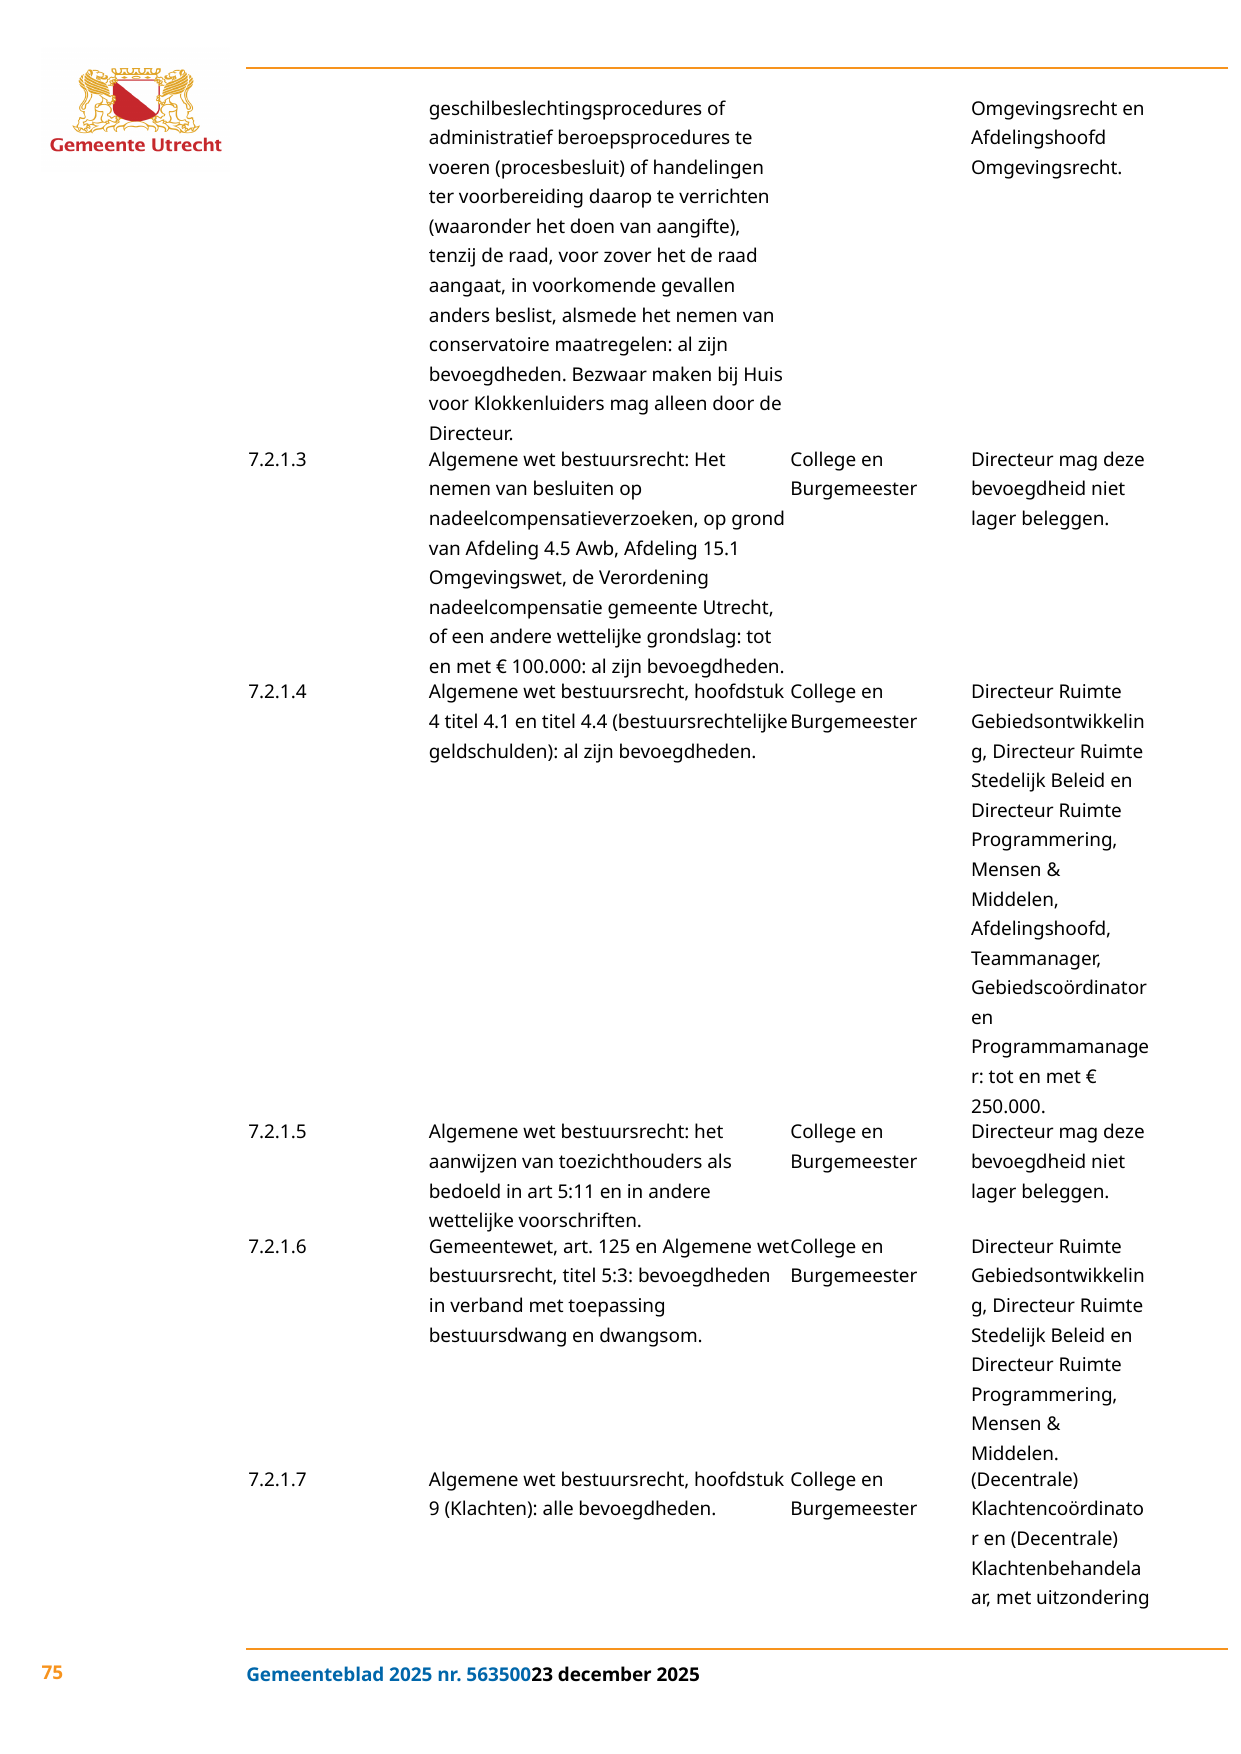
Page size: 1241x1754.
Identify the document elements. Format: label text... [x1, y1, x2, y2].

picture [41, 47, 231, 172]
table_cell 7.2.1.4 [248, 679, 429, 1119]
table_cell [790, 95, 971, 446]
table_cell Algemene wet bestuursrecht: Het nemen van besluiten op nadeelcompensatieverzoeken, op grond van Afdeling 4.5 Awb, Afdeling 15.1 Omgevingswet, de Verordening nadeelcompensatie gemeente Utrecht, of een andere wettelijke grondslag: tot en met € 100.000: al zijn bevoegdheden. [429, 446, 790, 679]
table_cell 7.2.1.5 [248, 1119, 429, 1233]
table_cell 7.2.1.7 [248, 1466, 429, 1610]
table_cell geschilbeslechtingsprocedures of administratief beroepsprocedures te voeren (procesbesluit) of handelingen ter voorbereiding daarop te verrichten (waaronder het doen van aangifte), tenzij de raad, voor zover het de raad aangaat, in voorkomende gevallen anders beslist, alsmede het nemen van conservatoire maatregelen: al zijn bevoegdheden. Bezwaar maken bij Huis voor Klokkenluiders mag alleen door de Directeur. [429, 95, 790, 446]
table_cell 7.2.1.3 [248, 446, 429, 679]
table_cell Algemene wet bestuursrecht: het aanwijzen van toezichthouders als bedoeld in art 5:11 en in andere wettelijke voorschriften. [429, 1119, 790, 1233]
table_cell College en Burgemeester [790, 1233, 971, 1466]
table_cell 7.2.1.6 [248, 1233, 429, 1466]
table_cell Algemene wet bestuursrecht, hoofdstuk 9 (Klachten): alle bevoegdheden. [429, 1466, 790, 1610]
table_cell Omgevingsrecht en Afdelingshoofd Omgevingsrecht. [971, 95, 1152, 446]
table_cell College en Burgemeester [790, 679, 971, 1119]
table_cell Directeur mag deze bevoegdheid niet lager beleggen. [971, 1119, 1152, 1233]
table_cell Directeur mag deze bevoegdheid niet lager beleggen. [971, 446, 1152, 679]
table_cell College en Burgemeester [790, 446, 971, 679]
table_cell College en Burgemeester [790, 1119, 971, 1233]
table_cell Algemene wet bestuursrecht, hoofdstuk 4 titel 4.1 en titel 4.4 (bestuursrechtelijke geldschulden): al zijn bevoegdheden. [429, 679, 790, 1119]
table_cell Directeur Ruimte Gebiedsontwikkeling, Directeur Ruimte Stedelijk Beleid en Directeur Ruimte Programmering, Mensen & Middelen, Afdelingshoofd, Teammanager, Gebiedscoördinator en Programmamanager: tot en met € 250.000. [971, 679, 1152, 1119]
table_cell [248, 95, 429, 446]
table_cell (Decentrale) Klachtencoördinator en (Decentrale) Klachtenbehandelaar, met uitzondering [971, 1466, 1152, 1610]
table_cell Directeur Ruimte Gebiedsontwikkeling, Directeur Ruimte Stedelijk Beleid en Directeur Ruimte Programmering, Mensen & Middelen. [971, 1233, 1152, 1466]
table_cell College en Burgemeester [790, 1466, 971, 1610]
table_cell Gemeentewet, art. 125 en Algemene wet bestuursrecht, titel 5:3: bevoegdheden in verband met toepassing bestuursdwang en dwangsom. [429, 1233, 790, 1466]
